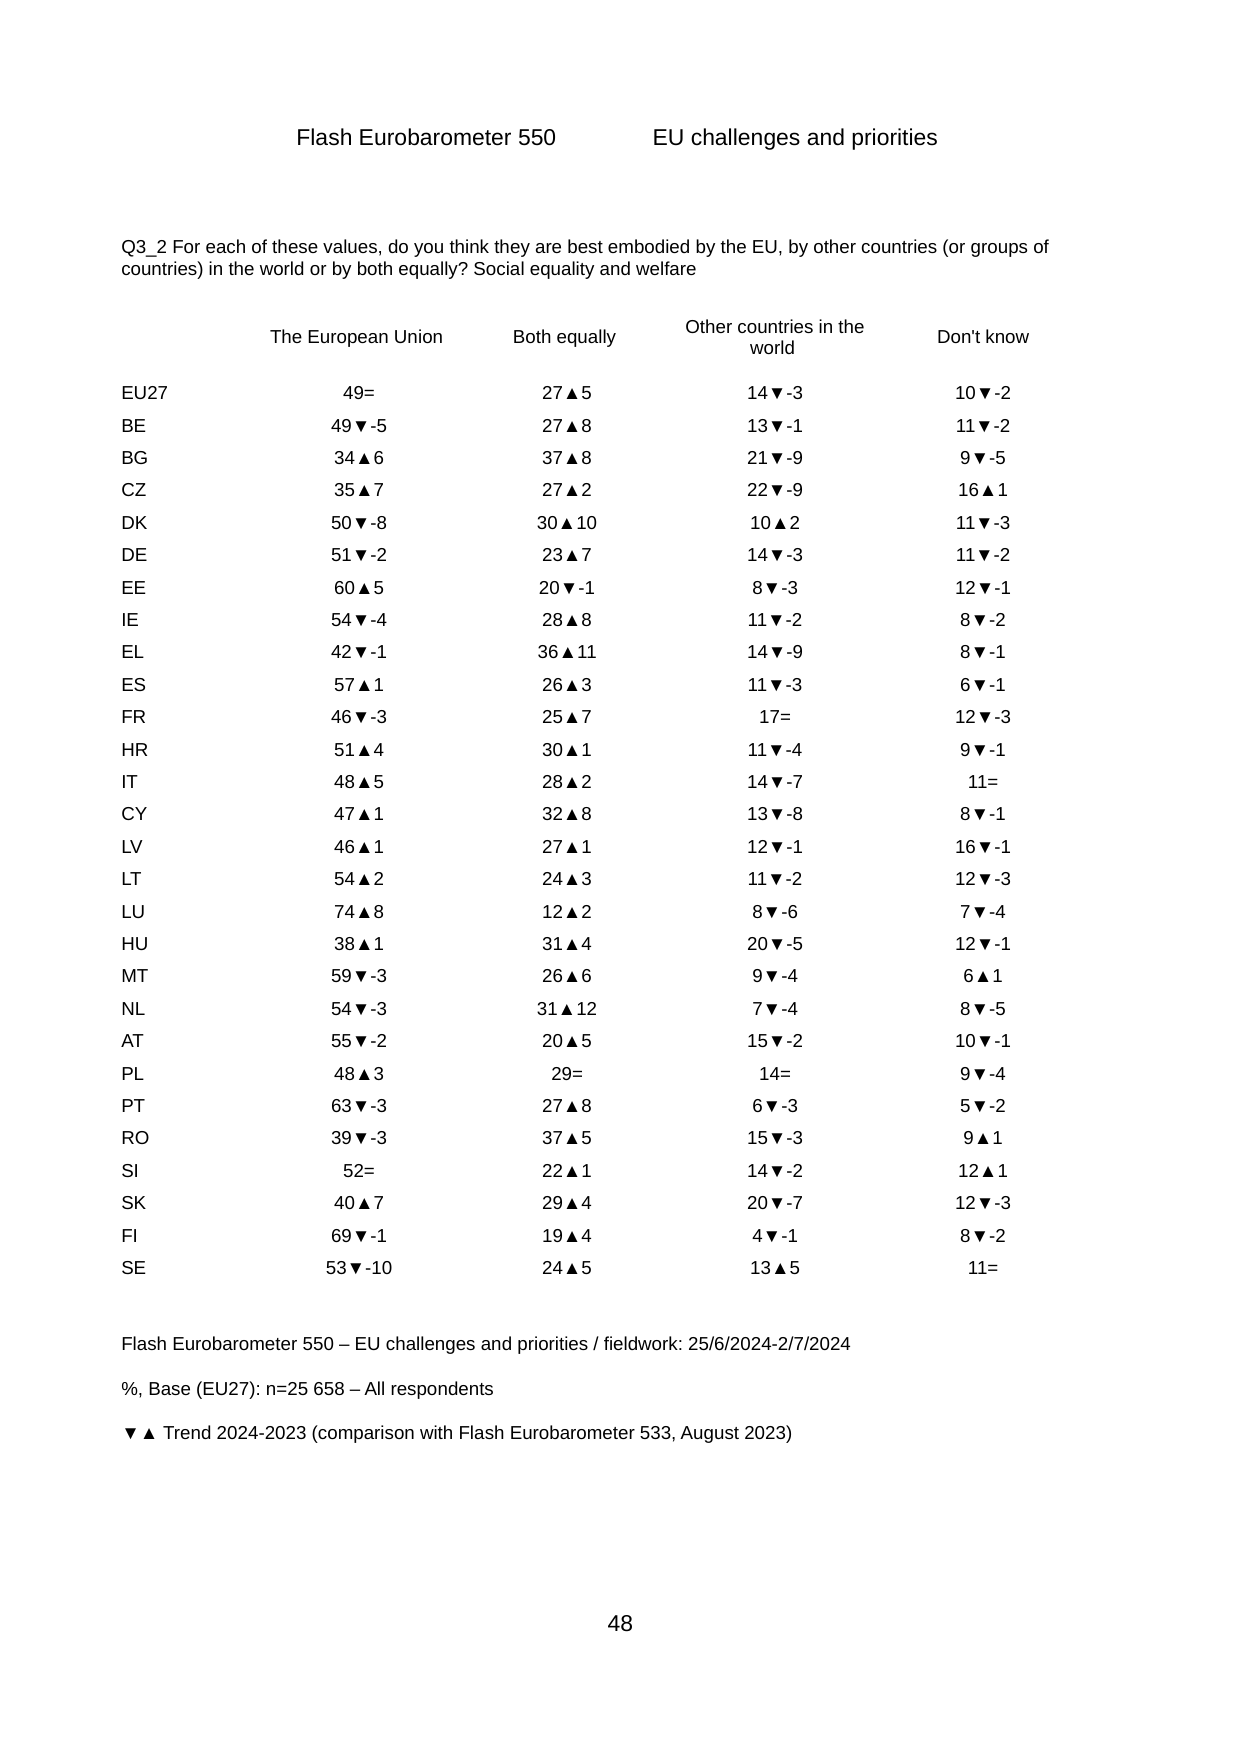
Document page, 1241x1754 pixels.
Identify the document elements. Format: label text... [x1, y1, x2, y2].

table_cell EL [118, 636, 186, 668]
table_cell 63▼-3 [255, 1089, 463, 1122]
table_cell 20▼-5 [671, 928, 879, 960]
table_cell 16▼-1 [879, 830, 1087, 863]
table_cell [186, 604, 255, 636]
table_cell 49▼-5 [255, 409, 463, 441]
table_cell 23▲7 [463, 539, 671, 571]
table_cell [186, 960, 255, 992]
table_cell 13▲5 [671, 1251, 879, 1284]
table_cell SE [118, 1251, 186, 1284]
table_cell 8▼-2 [879, 604, 1087, 636]
table_cell 12▼-1 [879, 928, 1087, 960]
table_cell [186, 1251, 255, 1284]
table_cell 22▼-9 [671, 474, 879, 506]
table_cell 48▲3 [255, 1057, 463, 1089]
table_cell [463, 1284, 671, 1316]
table_cell [186, 1187, 255, 1219]
table_cell [671, 1284, 879, 1316]
table_cell Flash Eurobarometer 550 – EU challenges and priorities / fieldwork: 25/6/2024-2/7/2024 [118, 1316, 1087, 1372]
table_cell 30▲10 [463, 506, 671, 539]
table_cell 36▲11 [463, 636, 671, 668]
table_cell 15▼-2 [671, 1025, 879, 1057]
table_cell 7▼-4 [671, 992, 879, 1024]
table_cell 37▲5 [463, 1122, 671, 1154]
table_cell LV [118, 830, 186, 863]
table_cell 55▼-2 [255, 1025, 463, 1057]
table_cell 11▼-3 [879, 506, 1087, 539]
table_cell IE [118, 604, 186, 636]
table_cell 54▼-4 [255, 604, 463, 636]
table_cell 9▼-1 [879, 733, 1087, 765]
table_cell [186, 765, 255, 798]
table_cell 60▲5 [255, 571, 463, 603]
table_cell 59▼-3 [255, 960, 463, 992]
table_cell 16▲1 [879, 474, 1087, 506]
table_cell 6▲1 [879, 960, 1087, 992]
table_cell 9▼-5 [879, 441, 1087, 474]
table_cell 17= [671, 701, 879, 733]
table_cell CY [118, 798, 186, 830]
table_cell 9▼-4 [671, 960, 879, 992]
table_cell [186, 1057, 255, 1089]
table_cell 12▼-3 [879, 863, 1087, 895]
table_cell 22▲1 [463, 1154, 671, 1187]
table_cell 27▲2 [463, 474, 671, 506]
table_cell The European Union [255, 298, 463, 377]
table_cell 10▼-1 [879, 1025, 1087, 1057]
table_cell 24▲3 [463, 863, 671, 895]
table_cell CZ [118, 474, 186, 506]
table_cell 54▲2 [255, 863, 463, 895]
table_cell 34▲6 [255, 441, 463, 474]
table_cell 29▲4 [463, 1187, 671, 1219]
table_cell 32▲8 [463, 798, 671, 830]
table_cell Other countries in the world [671, 298, 879, 377]
table_cell 20▼-7 [671, 1187, 879, 1219]
table_cell BG [118, 441, 186, 474]
table_cell 12▼-3 [879, 701, 1087, 733]
table_cell MT [118, 960, 186, 992]
table_cell 8▼-1 [879, 636, 1087, 668]
table_cell [186, 409, 255, 441]
table_cell BE [118, 409, 186, 441]
table_cell PT [118, 1089, 186, 1122]
table_cell 74▲8 [255, 895, 463, 927]
table_cell 57▲1 [255, 668, 463, 701]
table_cell 53▼-10 [255, 1251, 463, 1284]
table_cell 37▲8 [463, 441, 671, 474]
table_cell 10▼-2 [879, 377, 1087, 409]
table_cell 20▲5 [463, 1025, 671, 1057]
table_cell 28▲2 [463, 765, 671, 798]
table_cell [186, 1219, 255, 1251]
table_cell 24▲5 [463, 1251, 671, 1284]
table_cell 14= [671, 1057, 879, 1089]
table_cell DE [118, 539, 186, 571]
table_cell SI [118, 1154, 186, 1187]
table_cell 12▲1 [879, 1154, 1087, 1187]
table_cell 27▲8 [463, 409, 671, 441]
table_cell 48▲5 [255, 765, 463, 798]
table_cell EE [118, 571, 186, 603]
table_header Q3_2 For each of these values, do you think they are best embodied by the EU, by other countries (or groups of countries) in the world or by both equally? Social equality and welfare [118, 218, 1087, 297]
table_cell 54▼-3 [255, 992, 463, 1024]
table_cell ▼▲ Trend 2024-2023 (comparison with Flash Eurobarometer 533, August 2023) [118, 1404, 1087, 1460]
table_cell Both equally [463, 298, 671, 377]
table_cell 21▼-9 [671, 441, 879, 474]
table_cell 38▲1 [255, 928, 463, 960]
table_cell 42▼-1 [255, 636, 463, 668]
table_cell FR [118, 701, 186, 733]
table_cell 11▼-2 [879, 409, 1087, 441]
table_cell IT [118, 765, 186, 798]
table_cell DK [118, 506, 186, 539]
table_cell [186, 798, 255, 830]
table_cell 5▼-2 [879, 1089, 1087, 1122]
table_cell 9▼-4 [879, 1057, 1087, 1089]
table_cell [186, 992, 255, 1024]
table_cell 7▼-4 [879, 895, 1087, 927]
table_cell PL [118, 1057, 186, 1089]
table_cell HU [118, 928, 186, 960]
table_cell 40▲7 [255, 1187, 463, 1219]
table_cell [118, 1284, 186, 1316]
table_cell 31▲4 [463, 928, 671, 960]
table_cell [186, 1154, 255, 1187]
table_cell 51▼-2 [255, 539, 463, 571]
table_cell [879, 1284, 1087, 1316]
table_cell HR [118, 733, 186, 765]
table_cell 28▲8 [463, 604, 671, 636]
table_cell 11= [879, 1251, 1087, 1284]
table_cell 29= [463, 1057, 671, 1089]
table_cell 14▼-3 [671, 377, 879, 409]
table_cell LU [118, 895, 186, 927]
table_cell [186, 441, 255, 474]
table_cell 4▼-1 [671, 1219, 879, 1251]
table_cell SK [118, 1187, 186, 1219]
table_cell 11▼-4 [671, 733, 879, 765]
table_cell 6▼-1 [879, 668, 1087, 701]
table_cell 11▼-2 [671, 863, 879, 895]
table_cell 8▼-3 [671, 571, 879, 603]
table_cell 9▲1 [879, 1122, 1087, 1154]
table_cell [186, 1025, 255, 1057]
table_cell 26▲6 [463, 960, 671, 992]
table_cell 11= [879, 765, 1087, 798]
table_cell 8▼-2 [879, 1219, 1087, 1251]
table_cell 25▲7 [463, 701, 671, 733]
table_cell [186, 1284, 255, 1316]
table_cell AT [118, 1025, 186, 1057]
table_cell 52= [255, 1154, 463, 1187]
table_cell LT [118, 863, 186, 895]
table_cell 14▼-3 [671, 539, 879, 571]
table_cell 14▼-7 [671, 765, 879, 798]
table_cell RO [118, 1122, 186, 1154]
table_cell 13▼-8 [671, 798, 879, 830]
table_cell [186, 830, 255, 863]
table_cell 12▼-3 [879, 1187, 1087, 1219]
table_cell [186, 1089, 255, 1122]
table_cell [186, 377, 255, 409]
table_cell 46▼-3 [255, 701, 463, 733]
table_cell 69▼-1 [255, 1219, 463, 1251]
table_cell 26▲3 [463, 668, 671, 701]
table_cell [186, 539, 255, 571]
table_cell 27▲5 [463, 377, 671, 409]
table_cell ES [118, 668, 186, 701]
table_cell 11▼-2 [879, 539, 1087, 571]
table_cell 27▲8 [463, 1089, 671, 1122]
table_cell 39▼-3 [255, 1122, 463, 1154]
table_cell [255, 1284, 463, 1316]
table_cell 12▼-1 [879, 571, 1087, 603]
table_cell 13▼-1 [671, 409, 879, 441]
table_cell [186, 863, 255, 895]
table_cell 51▲4 [255, 733, 463, 765]
table_cell NL [118, 992, 186, 1024]
table_cell 35▲7 [255, 474, 463, 506]
table_cell [186, 668, 255, 701]
table_cell [186, 298, 255, 377]
table_cell 11▼-2 [671, 604, 879, 636]
table_cell 14▼-9 [671, 636, 879, 668]
table_cell FI [118, 1219, 186, 1251]
table_cell [186, 474, 255, 506]
table_cell [186, 571, 255, 603]
table_cell 46▲1 [255, 830, 463, 863]
table_cell 11▼-3 [671, 668, 879, 701]
table_cell 27▲1 [463, 830, 671, 863]
table_cell 15▼-3 [671, 1122, 879, 1154]
table_cell 19▲4 [463, 1219, 671, 1251]
table_cell 12▲2 [463, 895, 671, 927]
table_cell [186, 636, 255, 668]
table_cell %, Base (EU27): n=25 658 – All respondents [118, 1372, 1087, 1404]
table_cell [186, 701, 255, 733]
table_cell 8▼-5 [879, 992, 1087, 1024]
table_cell [186, 1122, 255, 1154]
table_cell [186, 928, 255, 960]
table_cell [186, 733, 255, 765]
table_cell 47▲1 [255, 798, 463, 830]
table_cell Don't know [879, 298, 1087, 377]
table_cell 8▼-1 [879, 798, 1087, 830]
table_cell 12▼-1 [671, 830, 879, 863]
table_cell 10▲2 [671, 506, 879, 539]
table_cell 6▼-3 [671, 1089, 879, 1122]
table_cell 20▼-1 [463, 571, 671, 603]
table_cell 30▲1 [463, 733, 671, 765]
table_cell EU27 [118, 377, 186, 409]
table_cell [118, 298, 186, 377]
table_cell 31▲12 [463, 992, 671, 1024]
table_cell [186, 895, 255, 927]
table_cell 49= [255, 377, 463, 409]
table_cell [186, 506, 255, 539]
table_cell 14▼-2 [671, 1154, 879, 1187]
table_cell 8▼-6 [671, 895, 879, 927]
table_cell 50▼-8 [255, 506, 463, 539]
